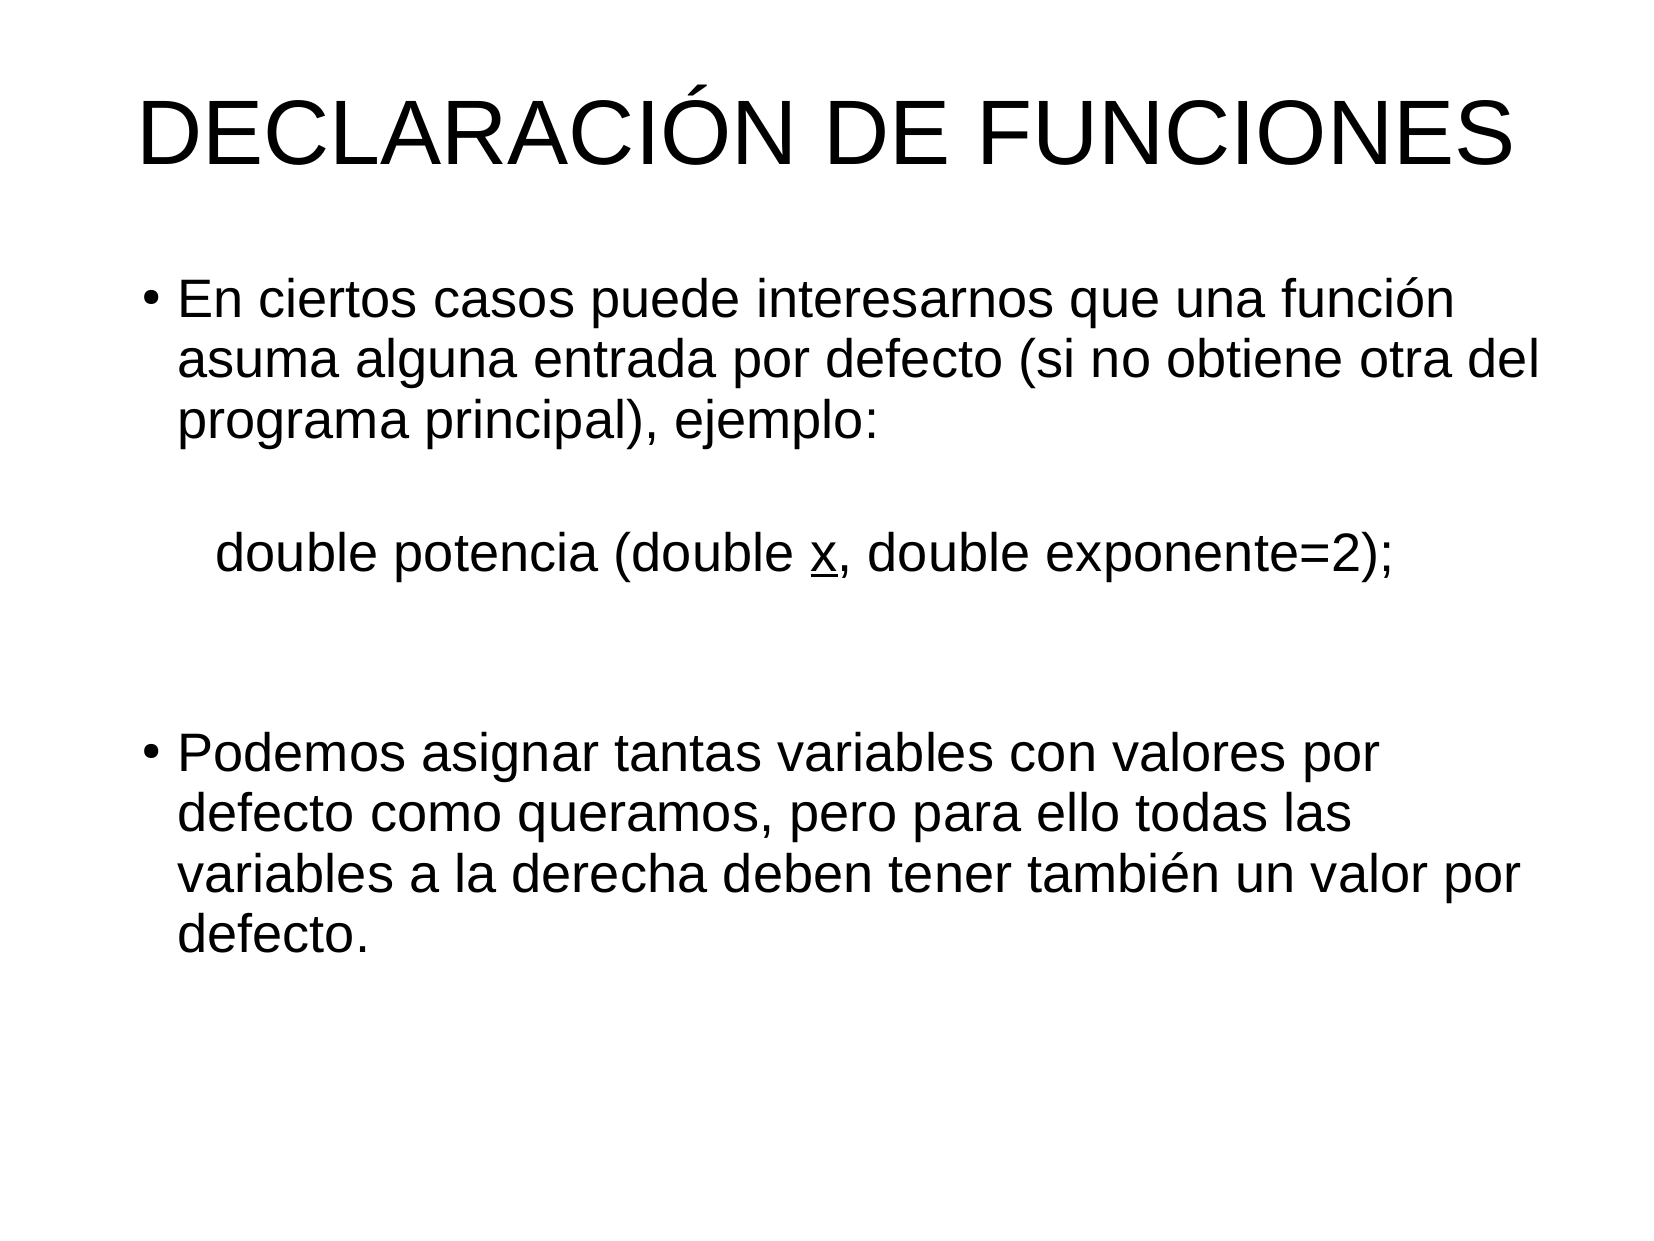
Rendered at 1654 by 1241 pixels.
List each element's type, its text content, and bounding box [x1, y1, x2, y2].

text_box En ciertos casos puede interesarnos que una función asuma alguna entrada por defecto (si no obtiene otra del programa principal), ejemplo: double potencia (double x, double exponente=2); Podemos asignar tantas variables con valores por defecto como queramos, pero para ello todas las variables a la derecha deben tener también un valor por defecto. [141, 268, 1560, 1158]
title DECLARACIÓN DE FUNCIONES [82, 29, 1571, 237]
